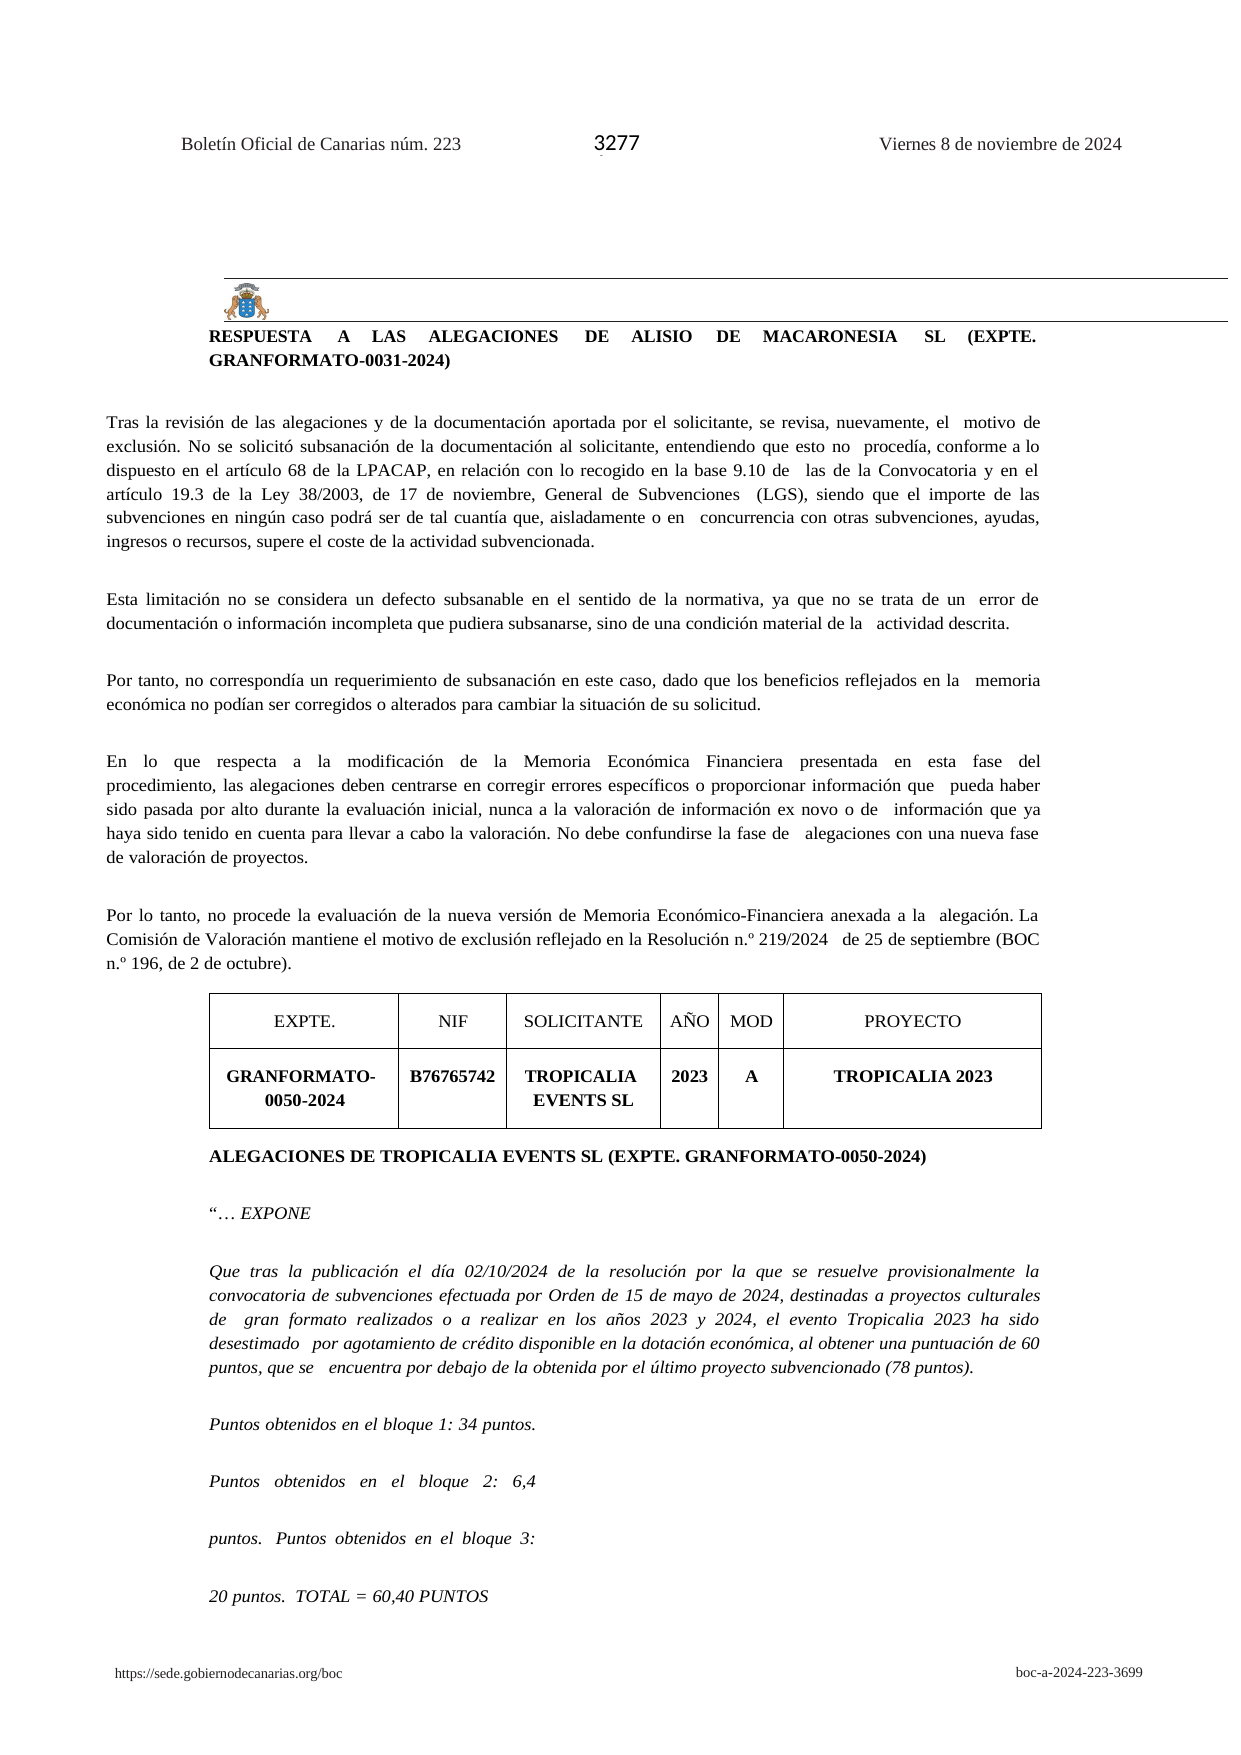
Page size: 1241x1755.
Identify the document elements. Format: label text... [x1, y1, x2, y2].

text Que tras la publicación el día 02/10/2024 de la resolución por la que se resuelve provisionalmente la convocatoria de subvenciones efectuada por Orden de 15 de mayo de 2024, destinadas a proyectos culturales de gran formato realizados o a realizar en los años 2023 y 2024, el evento Tropicalia 2023 ha sido desestimado por agotamiento de crédito disponible en la dotación económica, al obtener una puntuación de 60 puntos, que se encuentra por debajo de la obtenida por el último proyecto subvencionado (78 puntos). [209, 1261, 1041, 1377]
text Puntos obtenidos en el bloque 1: 34 puntos. Puntos obtenidos en el bloque 2: 6,4 puntos. Puntos obtenidos en el bloque 3: 20 puntos. TOTAL = 60,40 PUNTOS [209, 1414, 536, 1606]
table_cell A [719, 1049, 783, 1127]
subtitle RESPUESTA A LAS ALEGACIONES DE ALISIO DE MACARONESIA SL (EXPTE. GRANFORMATO-0031-2024) [208, 302, 1040, 370]
subtitle ALEGACIONES DE TROPICALIA EVENTS SL (EXPTE. GRANFORMATO-0050-2024) [209, 1146, 1155, 1166]
table_header PROYECTO [784, 994, 1041, 1048]
text Tras la revisión de las alegaciones y de la documentación aportada por el solicitante, se revisa, nuevamente, el motivo de exclusión. No se solicitó subsanación de la documentación al solicitante, entendiendo que esto no procedía, conforme a lo dispuesto en el artículo 68 de la LPACAP, en relación con lo recogido en la base 9.10 de las de la Convocatoria y en el artículo 19.3 de la Ley 38/2003, de 17 de noviembre, General de Subvenciones (LGS), siendo que el importe de las subvenciones en ningún caso podrá ser de tal cuantía que, aisladamente o en concurrencia con otras subvenciones, ayudas, ingresos o recursos, supere el coste de la actividad subvencionada. [106, 411, 1040, 552]
table_header MOD [719, 994, 783, 1048]
table_cell 2023 [661, 1049, 718, 1127]
text Esta limitación no se considera un defecto subsanable en el sentido de la normativa, ya que no se trata de un error de documentación o información incompleta que pudiera subsanarse, sino de una condición material de la actividad descrita. [106, 589, 1040, 633]
text Por lo tanto, no procede la evaluación de la nueva versión de Memoria Económico-Financiera anexada a la alegación. La Comisión de Valoración mantiene el motivo de exclusión reflejado en la Resolución n.º 219/2024 de 25 de septiembre (BOC n.º 196, de 2 de octubre). [106, 904, 1040, 973]
text Por tanto, no correspondía un requerimiento de subsanación en este caso, dado que los beneficios reflejados en la memoria económica no podían ser corregidos o alterados para cambiar la situación de su solicitud. [106, 670, 1041, 714]
table_cell GRANFORMATO- 0050-2024 [210, 1049, 398, 1127]
text “… EXPONE [209, 1203, 1155, 1223]
table_header SOLICITANTE [507, 994, 660, 1048]
table_header AÑO [661, 994, 718, 1048]
table_cell TROPICALIA EVENTS SL [507, 1049, 660, 1127]
table_cell B76765742 [399, 1049, 506, 1127]
table_cell TROPICALIA 2023 [784, 1049, 1041, 1127]
text En lo que respecta a la modificación de la Memoria Económica Financiera presentada en esta fase del procedimiento, las alegaciones deben centrarse en corregir errores específicos o proporcionar información que pueda haber sido pasada por alto durante la evaluación inicial, nunca a la valoración de información ex novo o de información que ya haya sido tenido en cuenta para llevar a cabo la valoración. No debe confundirse la fase de alegaciones con una nueva fase de valoración de proyectos. [106, 751, 1041, 867]
table_header EXPTE. [210, 994, 398, 1048]
table_header NIF [399, 994, 506, 1048]
